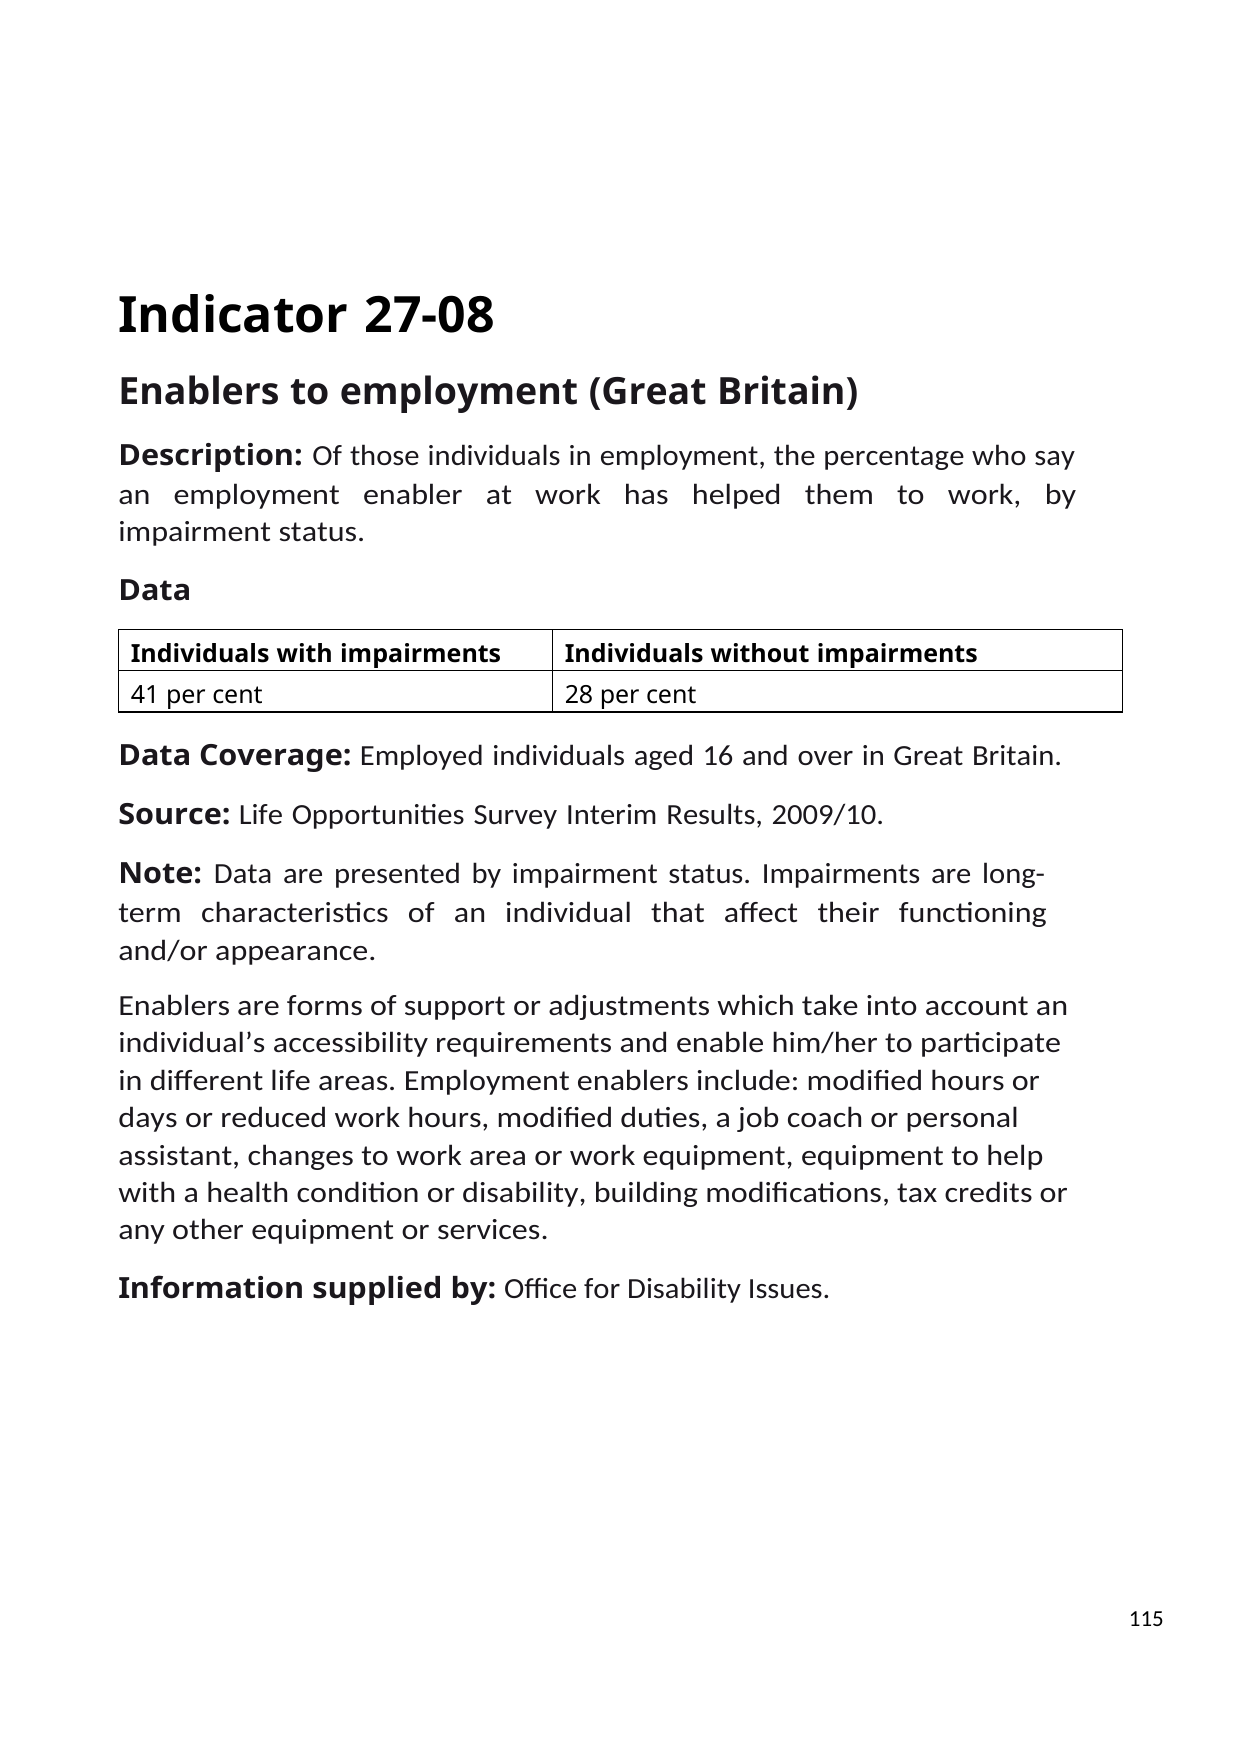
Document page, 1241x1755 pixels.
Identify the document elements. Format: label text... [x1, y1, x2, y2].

text Source: Life Opportunities Survey Interim Results, 2009/10. [118, 793, 1163, 833]
table_header Individuals without impairments [553, 630, 1122, 670]
text Information supplied by: Office for Disability Issues. [118, 1267, 1163, 1307]
table_cell 28 per cent [553, 671, 1122, 711]
text Note: Data are presented by impairment status. Impairments are long- term characteristics of an individual that affect their functioning and/or appearance. [118, 853, 1047, 967]
subtitle Indicator 27-08 [118, 279, 1163, 347]
table_header Individuals with impairments [119, 630, 552, 670]
subtitle Enablers to employment (Great Britain) [118, 364, 1163, 416]
subtitle Data [118, 569, 1163, 609]
text Description: Of those individuals in employment, the percentage who say an employment enabler at work has helped them to work, by impairment status. [118, 435, 1076, 549]
text Enablers are forms of support or adjustments which take into account an individual’s accessibility requirements and enable him/her to participate in different life areas. Employment enablers include: modified hours or days or reduced work hours, modified duties, a job coach or personal assistant, changes to work area or work equipment, equipment to help with a health condition or disability, building modifications, tax credits or any other equipment or services. [118, 987, 1086, 1247]
text Data Coverage: Employed individuals aged 16 and over in Great Britain. [118, 734, 1163, 774]
table_cell 41 per cent [119, 671, 552, 711]
